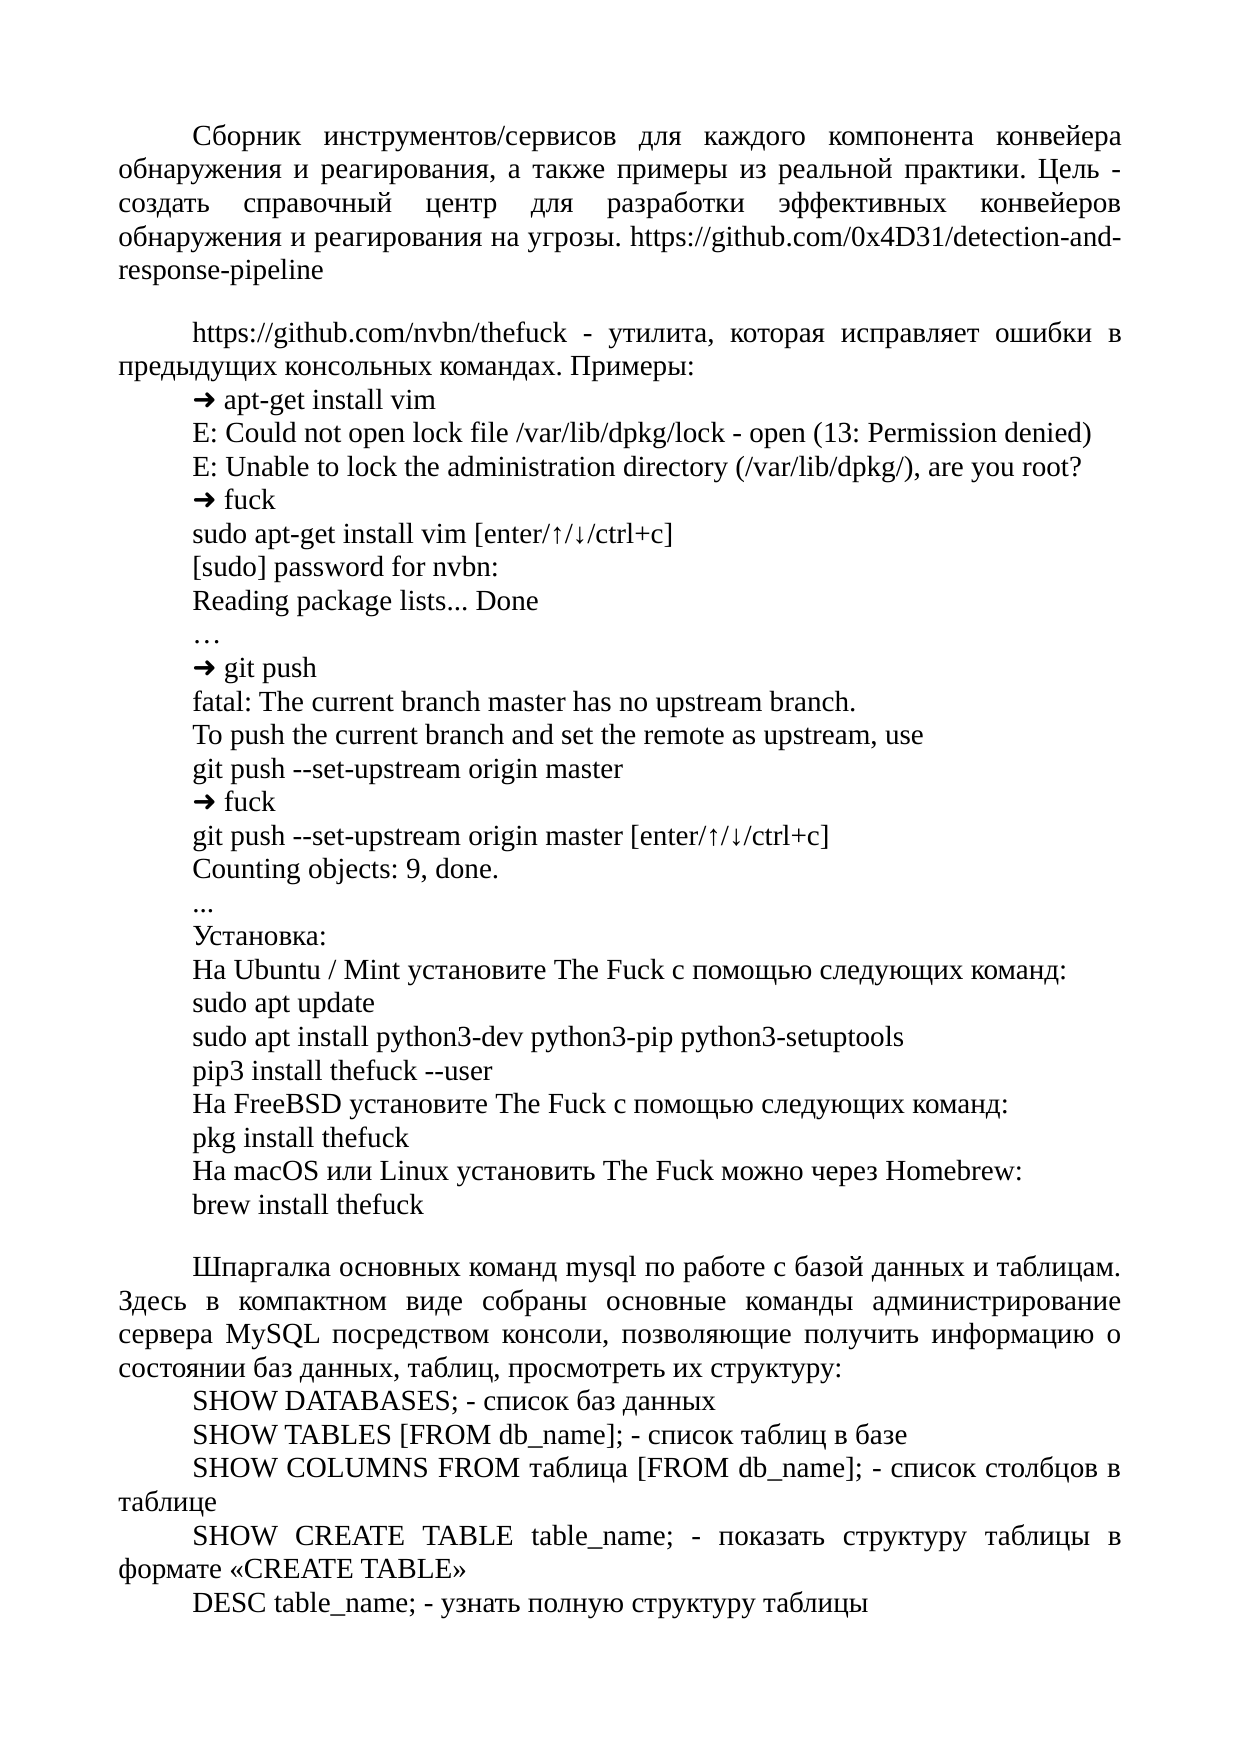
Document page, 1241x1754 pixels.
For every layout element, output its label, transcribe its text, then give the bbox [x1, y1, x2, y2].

text ➜ git push [118, 650, 1122, 684]
text ➜ fuck [118, 784, 1122, 818]
text ➜ apt-get install vim [118, 382, 1122, 415]
text E: Unable to lock the administration directory (/var/lib/dpkg/), are you root? [118, 449, 1122, 482]
text Сборник инструментов/сервисов для каждого компонента конвейера обнаружения и реагирования, а также примеры из реальной практики. Цель - создать справочный центр для разработки эффективных конвейеров обнаружения и реагирования на угрозы. https://github.com/0x4D31/detection-and-response-pipeline [118, 118, 1122, 286]
text pip3 install thefuck --user [118, 1053, 1122, 1086]
text E: Could not open lock file /var/lib/dpkg/lock - open (13: Permission denied) [118, 415, 1122, 449]
text brew install thefuck [118, 1187, 1122, 1220]
text На FreeBSD установите The Fuck с помощью следующих команд: [118, 1086, 1122, 1120]
text Counting objects: 9, done. [118, 851, 1122, 885]
text Установка: [118, 918, 1122, 952]
text … [118, 617, 1122, 650]
text git push --set-upstream origin master [enter/↑/↓/ctrl+c] [118, 818, 1122, 851]
text ... [118, 885, 1122, 918]
text sudo apt install python3-dev python3-pip python3-setuptools [118, 1019, 1122, 1053]
text sudo apt update [118, 986, 1122, 1019]
text На Ubuntu / Mint установите The Fuck с помощью следующих команд: [118, 952, 1122, 986]
text sudo apt-get install vim [enter/↑/↓/ctrl+c] [118, 516, 1122, 549]
text fatal: The current branch master has no upstream branch. [118, 684, 1122, 717]
text SHOW TABLES [FROM db_name]; - список таблиц в базе [118, 1417, 1122, 1451]
text [sudo] password for nvbn: [118, 549, 1122, 583]
text DESC table_name; - узнать полную структуру таблицы [118, 1585, 1122, 1618]
text To push the current branch and set the remote as upstream, use [118, 717, 1122, 751]
text SHOW COLUMNS FROM таблица [FROM db_name]; - список столбцов в таблице [118, 1451, 1122, 1518]
text SHOW CREATE TABLE table_name; - показать структуру таблицы в формате «CREATE TABLE» [118, 1518, 1122, 1585]
text SHOW DATABASES; - список баз данных [118, 1383, 1122, 1417]
text pkg install thefuck [118, 1120, 1122, 1153]
text Reading package lists... Done [118, 583, 1122, 617]
text На macOS или Linux установить The Fuck можно через Homebrew: [118, 1153, 1122, 1187]
text ➜ fuck [118, 482, 1122, 516]
text https://github.com/nvbn/thefuck - утилита, которая исправляет ошибки в предыдущих консольных командах. Примеры: [118, 315, 1122, 382]
text git push --set-upstream origin master [118, 751, 1122, 784]
text Шпаргалка основных команд mysql по работе с базой данных и таблицам. Здесь в компактном виде собраны основные команды администрирование сервера MySQL посредством консоли, позволяющие получить информацию о состоянии баз данных, таблиц, просмотреть их структуру: [118, 1249, 1122, 1383]
